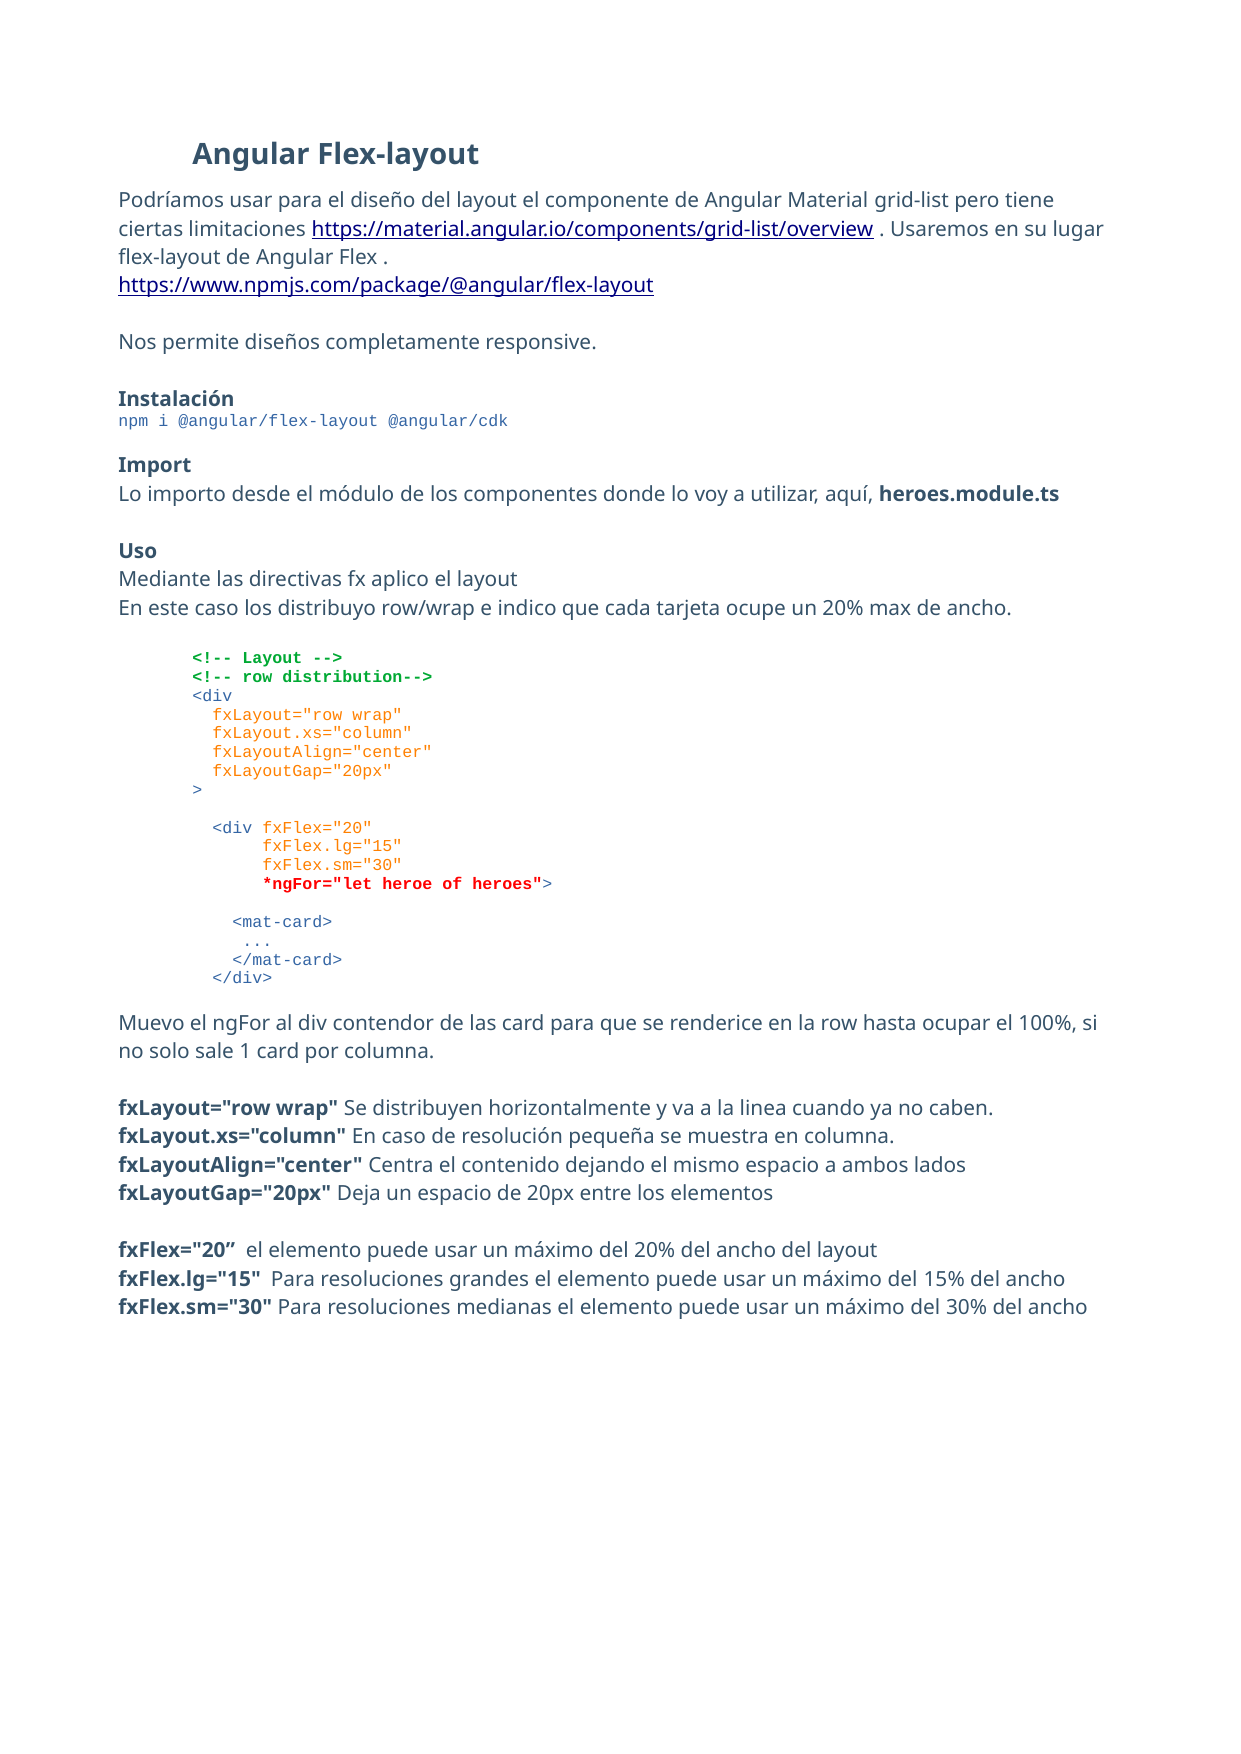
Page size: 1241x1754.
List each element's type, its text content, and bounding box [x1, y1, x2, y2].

text Muevo el ngFor al div contendor de las card para que se renderice en la row hasta ocupar el 100%, si no solo sale 1 card por columna. [118, 1008, 1122, 1064]
text Instalación [118, 384, 1122, 413]
text Uso [118, 536, 1122, 564]
text </mat-card> [192, 951, 1122, 970]
text > [192, 781, 1122, 800]
text fxFlex.lg="15" Para resoluciones grandes el elemento puede usar un máximo del 15% del ancho [118, 1264, 1122, 1292]
text fxLayoutGap="20px" [192, 763, 1122, 781]
text fxFlex.sm="30" Para resoluciones medianas el elemento puede usar un máximo del 30% del ancho [118, 1292, 1122, 1321]
text En este caso los distribuyo row/wrap e indico que cada tarjeta ocupe un 20% max de ancho. [118, 593, 1122, 621]
text fxLayout="row wrap" [192, 706, 1122, 725]
text Mediante las directivas fx aplico el layout [118, 564, 1122, 593]
text fxFlex.sm="30" [192, 857, 1122, 876]
text </div> [192, 970, 1122, 989]
text https://www.npmjs.com/package/@angular/flex-layout [118, 271, 1122, 299]
text fxFlex="20” el elemento puede usar un máximo del 20% del ancho del layout [118, 1235, 1122, 1264]
text Lo importo desde el módulo de los componentes donde lo voy a utilizar, aquí, heroes.module.ts [118, 479, 1122, 507]
text <div fxFlex="20" [192, 819, 1122, 838]
text <!-- Layout --> [192, 649, 1122, 668]
text <!-- row distribution--> [192, 668, 1122, 687]
text Nos permite diseños completamente responsive. [118, 327, 1122, 356]
text Podríamos usar para el diseño del layout el componente de Angular Material grid-list pero tiene ciertas limitaciones https://material.angular.io/components/grid-list/overview . Usaremos en su lugar flex-layout de Angular Flex . [118, 185, 1122, 271]
text fxLayout.xs="column" En caso de resolución pequeña se muestra en columna. [118, 1121, 1122, 1150]
text Import [118, 450, 1122, 479]
text npm i @angular/flex-layout @angular/cdk [118, 413, 1122, 432]
text <div [192, 687, 1122, 706]
text fxLayout="row wrap" Se distribuyen horizontalmente y va a la linea cuando ya no caben. [118, 1093, 1122, 1121]
text <mat-card> [192, 913, 1122, 932]
text ... [192, 932, 1122, 951]
text fxLayoutAlign="center" Centra el contenido dejando el mismo espacio a ambos lados fxLayoutGap="20px" Deja un espacio de 20px entre los elementos [118, 1150, 1122, 1207]
text *ngFor="let heroe of heroes"> [192, 876, 1122, 894]
text fxLayoutAlign="center" [192, 744, 1122, 763]
text fxLayout.xs="column" [192, 725, 1122, 744]
text fxFlex.lg="15" [192, 838, 1122, 857]
subtitle Angular Flex-layout [118, 133, 1122, 173]
